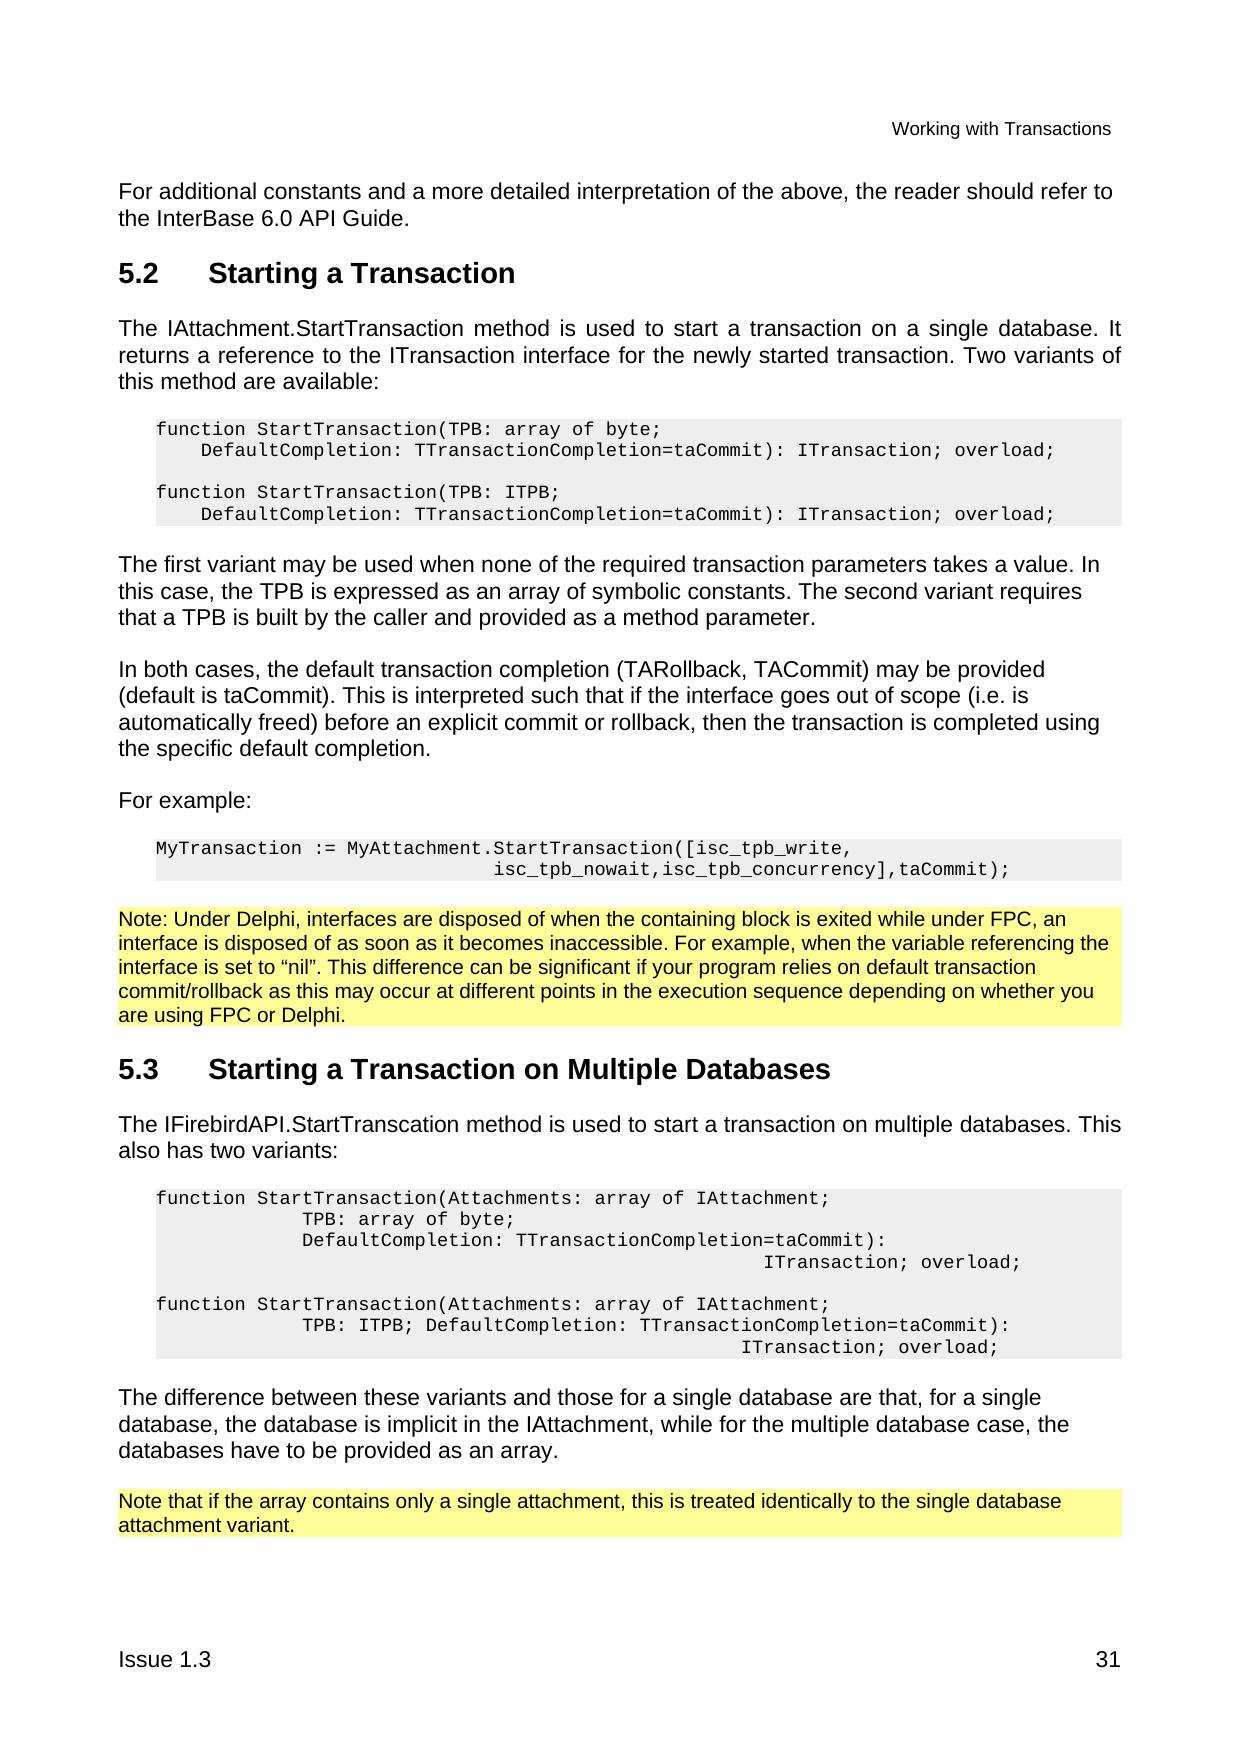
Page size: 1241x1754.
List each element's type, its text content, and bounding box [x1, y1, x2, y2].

text DefaultCompletion: TTransactionCompletion=taCommit): ITransaction; overload; [156, 504, 1122, 526]
text DefaultCompletion: TTransactionCompletion=taCommit): [156, 1231, 1122, 1252]
text Note: Under Delphi, interfaces are disposed of when the containing block is exited while under FPC, an interface is disposed of as soon as it becomes inaccessible. For example, when the variable referencing the interface is set to “nil”. This difference can be significant if your program relies on default transaction commit/rollback as this may occur at different points in the execution sequence depending on whether you are using FPC or Delphi. [118, 907, 1122, 1026]
subtitle Starting a Transaction on Multiple Databases [118, 1052, 1122, 1086]
text In both cases, the default transaction completion (TARollback, TACommit) may be provided (default is taCommit). This is interpreted such that if the interface goes out of scope (i.e. is automatically freed) before an explicit commit or rollback, then the transaction is completed using the specific default completion. [118, 656, 1122, 761]
text ITransaction; overload; [156, 1252, 1122, 1274]
text TPB: ITPB; DefaultCompletion: TTransactionCompletion=taCommit): [156, 1316, 1122, 1337]
text DefaultCompletion: TTransactionCompletion=taCommit): ITransaction; overload; [156, 441, 1122, 462]
text TPB: array of byte; [156, 1210, 1122, 1231]
text isc_tpb_nowait,isc_tpb_concurrency],taCommit); [156, 860, 1122, 881]
text MyTransaction := MyAttachment.StartTransaction([isc_tpb_write, [156, 839, 1122, 860]
text The first variant may be used when none of the required transaction parameters takes a value. In this case, the TPB is expressed as an array of symbolic constants. The second variant requires that a TPB is built by the caller and provided as a method parameter. [118, 551, 1122, 630]
text function StartTransaction(Attachments: array of IAttachment; [156, 1295, 1122, 1316]
text The IFirebirdAPI.StartTranscation method is used to start a transaction on multiple databases. This also has two variants: [118, 1111, 1122, 1164]
text The difference between these variants and those for a single database are that, for a single database, the database is implicit in the IAttachment, while for the multiple database case, the databases have to be provided as an array. [118, 1384, 1122, 1463]
text For additional constants and a more detailed interpretation of the above, the reader should refer to the InterBase 6.0 API Guide. [118, 178, 1122, 231]
subtitle Starting a Transaction [118, 256, 1122, 290]
text For example: [118, 787, 1122, 813]
text function StartTransaction(Attachments: array of IAttachment; [156, 1189, 1122, 1210]
text ITransaction; overload; [156, 1337, 1122, 1359]
text function StartTransaction(TPB: array of byte; [156, 419, 1122, 441]
text Note that if the array contains only a single attachment, this is treated identically to the single database attachment variant. [118, 1489, 1122, 1537]
text function StartTransaction(TPB: ITPB; [156, 483, 1122, 504]
text The IAttachment.StartTransaction method is used to start a transaction on a single database. It returns a reference to the ITransaction interface for the newly started transaction. Two variants of this method are available: [118, 315, 1122, 394]
